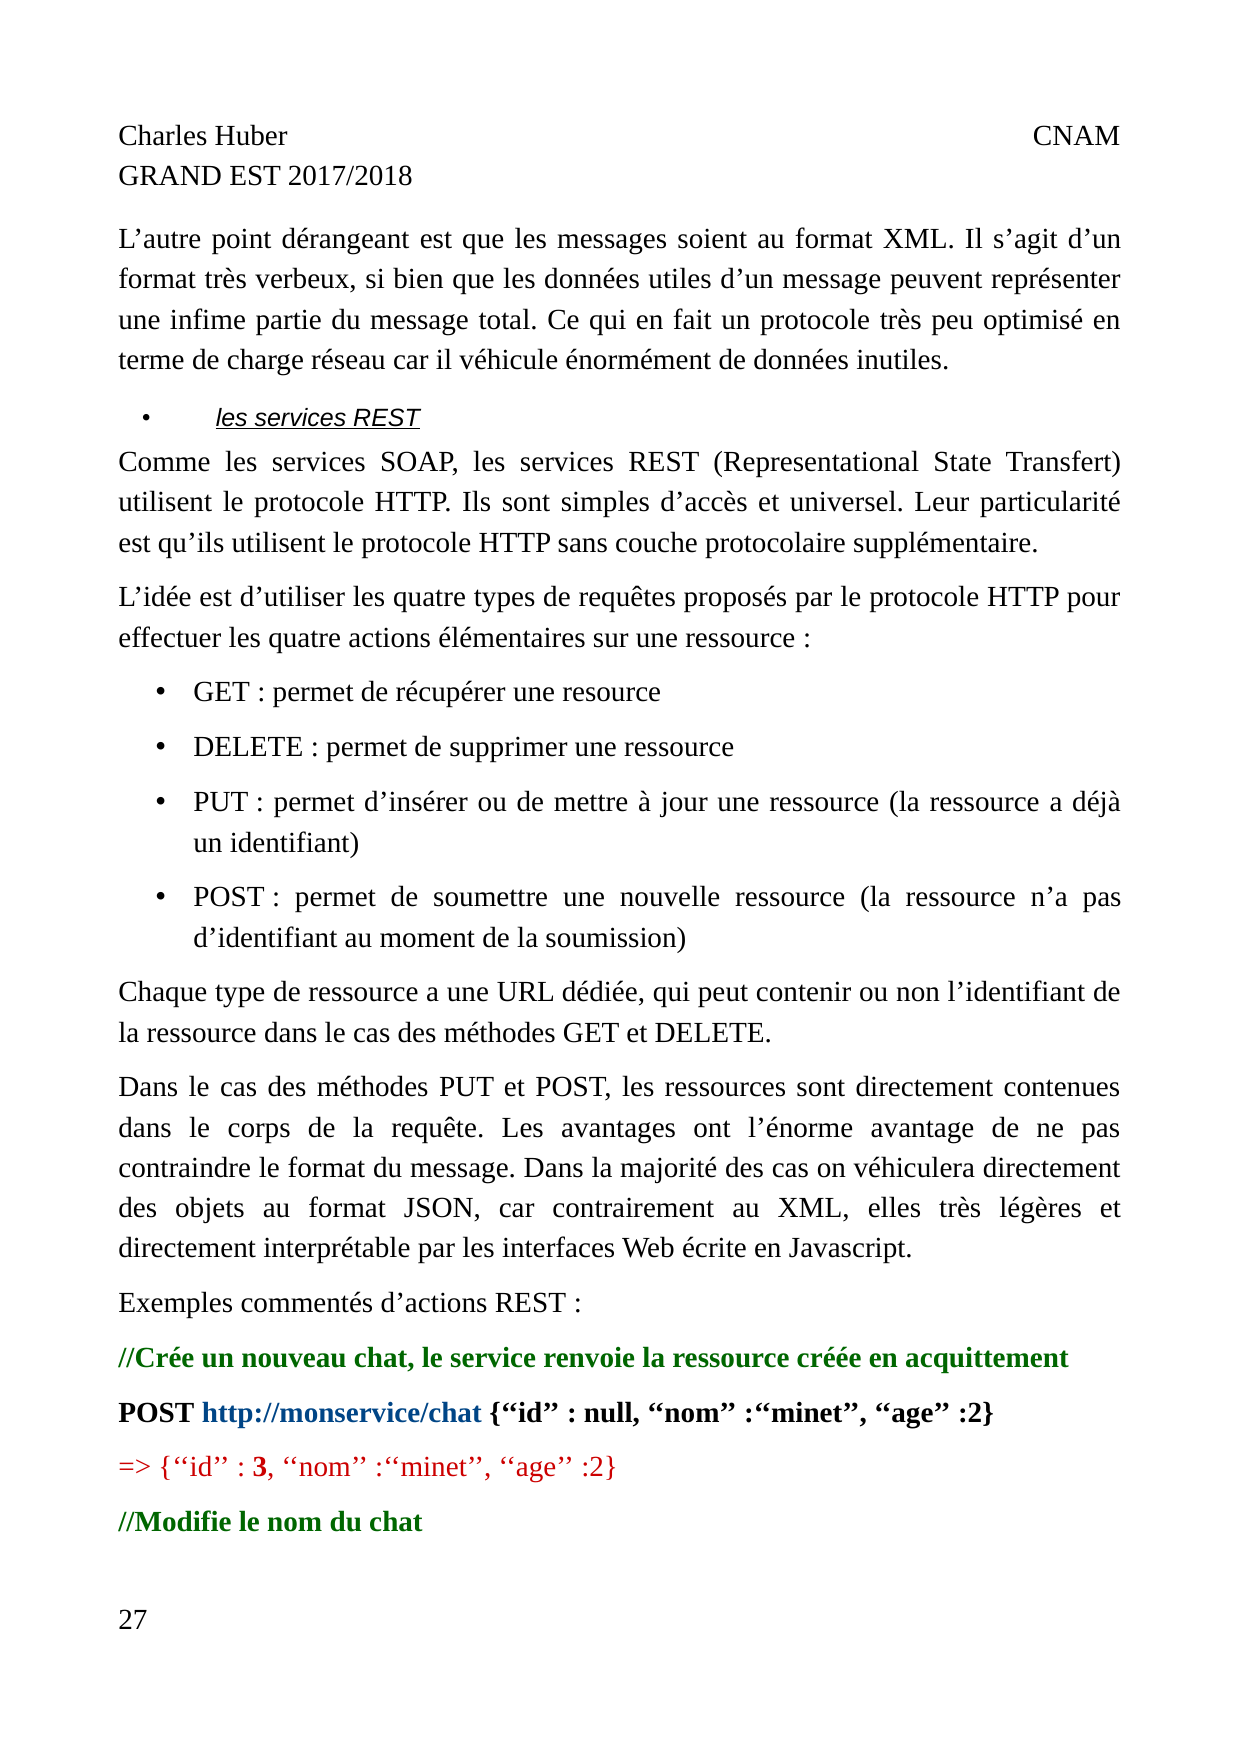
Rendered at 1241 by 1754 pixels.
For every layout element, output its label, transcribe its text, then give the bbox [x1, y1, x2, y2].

text L’autre point dérangeant est que les messages soient au format XML. Il s’agit d’un format très verbeux, si bien que les données utiles d’un message peuvent représenter une infime partie du message total. Ce qui en fait un protocole très peu optimisé en terme de charge réseau car il véhicule énormément de données inutiles. [118, 221, 1122, 376]
list POST : permet de soumettre une nouvelle ressource (la ressource n’a pas d’identifiant au moment de la soumission) [156, 879, 1122, 953]
text Exemples commentés d’actions REST : [118, 1285, 1122, 1319]
subtitle les services REST [142, 403, 1122, 432]
text Dans le cas des méthodes PUT et POST, les ressources sont directement contenues dans le corps de la requête. Les avantages ont l’énorme avantage de ne pas contraindre le format du message. Dans la majorité des cas on véhiculera directement des objets au format JSON, car contrairement au XML, elles très légères et directement interprétable par les interfaces Web écrite en Javascript. [118, 1069, 1122, 1264]
list GET : permet de récupérer une resource [156, 674, 1122, 708]
text L’idée est d’utiliser les quatre types de requêtes proposés par le protocole HTTP pour effectuer les quatre actions élémentaires sur une ressource : [118, 579, 1122, 653]
list DELETE : permet de supprimer une ressource [156, 729, 1122, 763]
text Comme les services SOAP, les services REST (Representational State Transfert) utilisent le protocole HTTP. Ils sont simples d’accès et universel. Leur particularité est qu’ils utilisent le protocole HTTP sans couche protocolaire supplémentaire. [118, 444, 1122, 558]
text Chaque type de ressource a une URL dédiée, qui peut contenir ou non l’identifiant de la ressource dans le cas des méthodes GET et DELETE. [118, 974, 1122, 1048]
text //Modifie le nom du chat [118, 1504, 1122, 1538]
list PUT : permet d’insérer ou de mettre à jour une ressource (la ressource a déjà un identifiant) [156, 784, 1122, 858]
text //Crée un nouveau chat, le service renvoie la ressource créée en acquittement [118, 1340, 1122, 1373]
text => {‘‘id’’ : 3, ‘‘nom’’ :‘‘minet’’, ‘‘age’’ :2} [118, 1449, 1122, 1483]
text POST http://monservice/chat {‘‘id’’ : null, ‘‘nom’’ :‘‘minet’’, ‘‘age’’ :2} [118, 1395, 1122, 1428]
